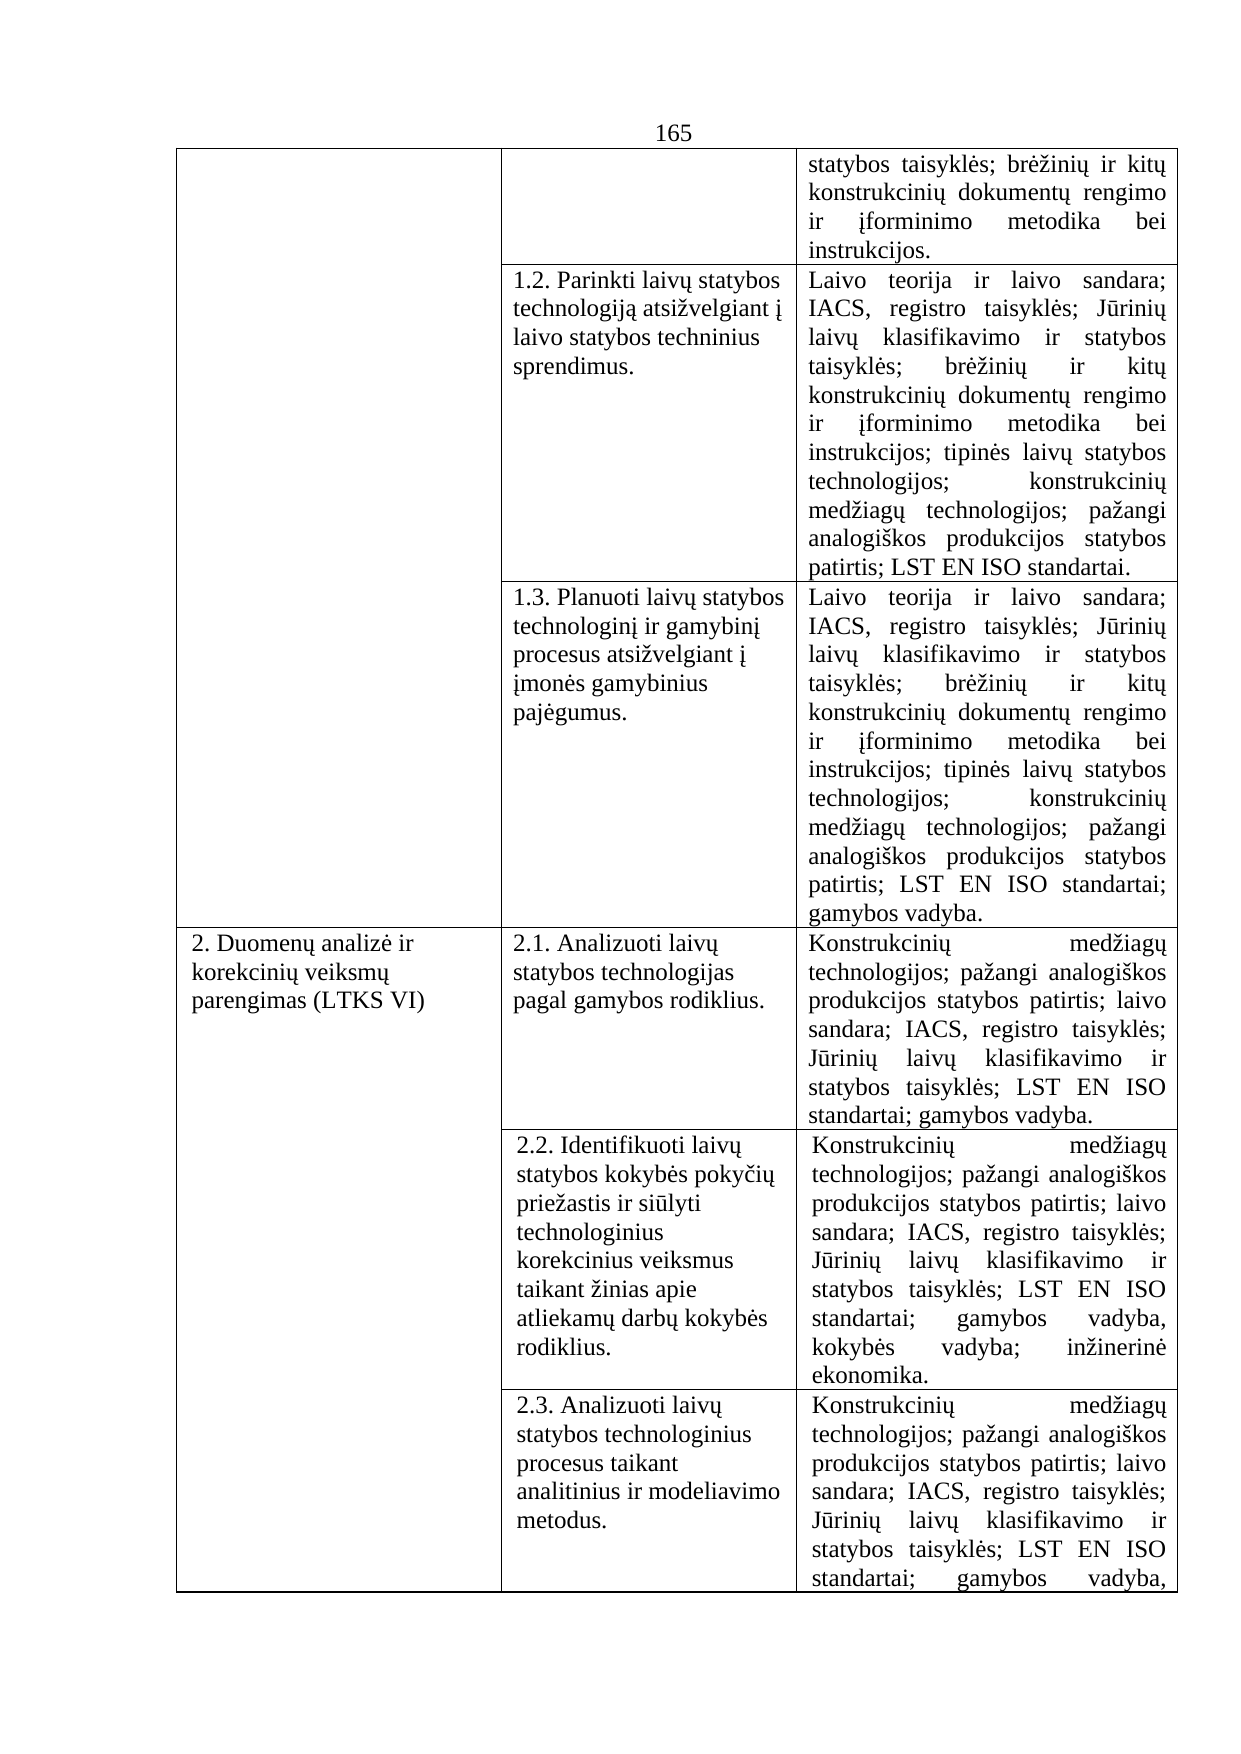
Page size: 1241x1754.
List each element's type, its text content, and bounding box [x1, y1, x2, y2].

table_cell 1.3. Planuoti laivų statybos technologinį ir gamybinį procesus atsižvelgiant į įmonės gamybinius pajėgumus. [502, 582, 796, 927]
table_cell Konstrukcinių medžiagų technologijos; pažangi analogiškos produkcijos statybos patirtis; laivo sandara; IACS, registro taisyklės; Jūrinių laivų klasifikavimo ir statybos taisyklės; LST EN ISO standartai; gamybos vadyba, [797, 1390, 1177, 1591]
table_cell Laivo teorija ir laivo sandara; IACS, registro taisyklės; Jūrinių laivų klasifikavimo ir statybos taisyklės; brėžinių ir kitų konstrukcinių dokumentų rengimo ir įforminimo metodika bei instrukcijos; tipinės laivų statybos technologijos; konstrukcinių medžiagų technologijos; pažangi analogiškos produkcijos statybos patirtis; LST EN ISO standartai. [797, 265, 1177, 581]
table_cell [177, 149, 501, 927]
table_cell Laivo teorija ir laivo sandara; IACS, registro taisyklės; Jūrinių laivų klasifikavimo ir statybos taisyklės; brėžinių ir kitų konstrukcinių dokumentų rengimo ir įforminimo metodika bei instrukcijos; tipinės laivų statybos technologijos; konstrukcinių medžiagų technologijos; pažangi analogiškos produkcijos statybos patirtis; LST EN ISO standartai; gamybos vadyba. [797, 582, 1177, 927]
table_cell Konstrukcinių medžiagų technologijos; pažangi analogiškos produkcijos statybos patirtis; laivo sandara; IACS, registro taisyklės; Jūrinių laivų klasifikavimo ir statybos taisyklės; LST EN ISO standartai; gamybos vadyba, kokybės vadyba; inžinerinė ekonomika. [797, 1130, 1177, 1389]
table_cell 2. Duomenų analizė ir korekcinių veiksmų parengimas (LTKS VI) [177, 928, 501, 1591]
table_cell 2.2. Identifikuoti laivų statybos kokybės pokyčių priežastis ir siūlyti technologinius korekcinius veiksmus taikant žinias apie atliekamų darbų kokybės rodiklius. [502, 1130, 796, 1389]
table_cell statybos taisyklės; brėžinių ir kitų konstrukcinių dokumentų rengimo ir įforminimo metodika bei instrukcijos. [797, 149, 1177, 264]
table_cell 2.3. Analizuoti laivų statybos technologinius procesus taikant analitinius ir modeliavimo metodus. [502, 1390, 796, 1591]
table_cell 2.1. Analizuoti laivų statybos technologijas pagal gamybos rodiklius. [502, 928, 796, 1129]
table_cell 1.2. Parinkti laivų statybos technologiją atsižvelgiant į laivo statybos techninius sprendimus. [502, 265, 796, 581]
table_cell [502, 149, 796, 264]
table_cell Konstrukcinių medžiagų technologijos; pažangi analogiškos produkcijos statybos patirtis; laivo sandara; IACS, registro taisyklės; Jūrinių laivų klasifikavimo ir statybos taisyklės; LST EN ISO standartai; gamybos vadyba. [797, 928, 1177, 1129]
